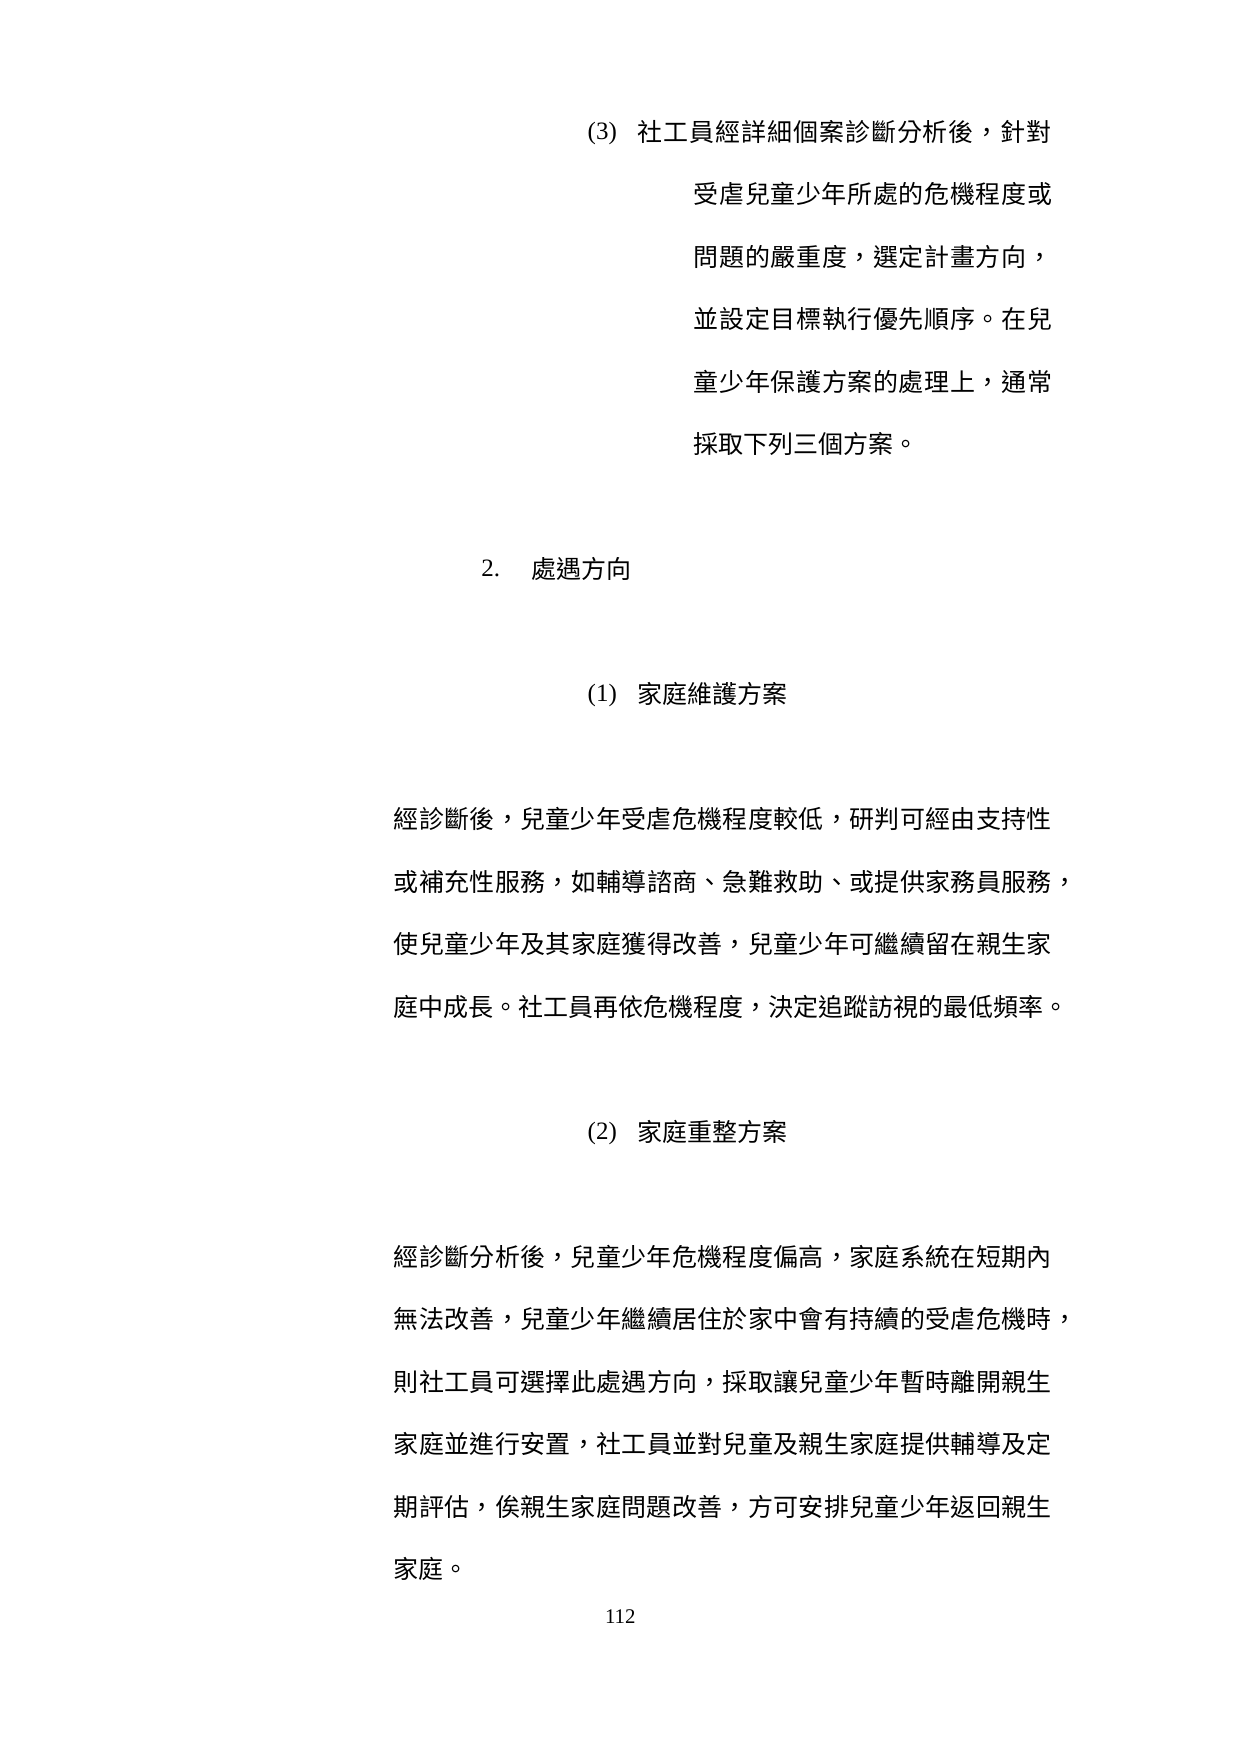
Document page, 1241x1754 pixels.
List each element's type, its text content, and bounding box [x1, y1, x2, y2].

list 家庭重整方案 [587, 1089, 1053, 1151]
list 處遇方向 [481, 526, 1053, 589]
text 經診斷分析後，兒童少年危機程度偏高，家庭系統在短期內無法改善，兒童少年繼續居住於家中會有持續的受虐危機時，則社工員可選擇此處遇方向，採取讓兒童少年暫時離開親生家庭並進行安置，社工員並對兒童及親生家庭提供輔導及定期評估，俟親生家庭問題改善，方可安排兒童少年返回親生家庭。 [394, 1214, 1053, 1589]
list 社工員經詳細個案診斷分析後，針對受虐兒童少年所處的危機程度或問題的嚴重度，選定計畫方向，並設定目標執行優先順序。在兒童少年保護方案的處理上，通常採取下列三個方案。 [587, 89, 1053, 464]
list 家庭維護方案 [587, 651, 1053, 714]
text 經診斷後，兒童少年受虐危機程度較低，研判可經由支持性或補充性服務，如輔導諮商、急難救助、或提供家務員服務，使兒童少年及其家庭獲得改善，兒童少年可繼續留在親生家庭中成長。社工員再依危機程度，決定追蹤訪視的最低頻率。 [394, 776, 1053, 1026]
